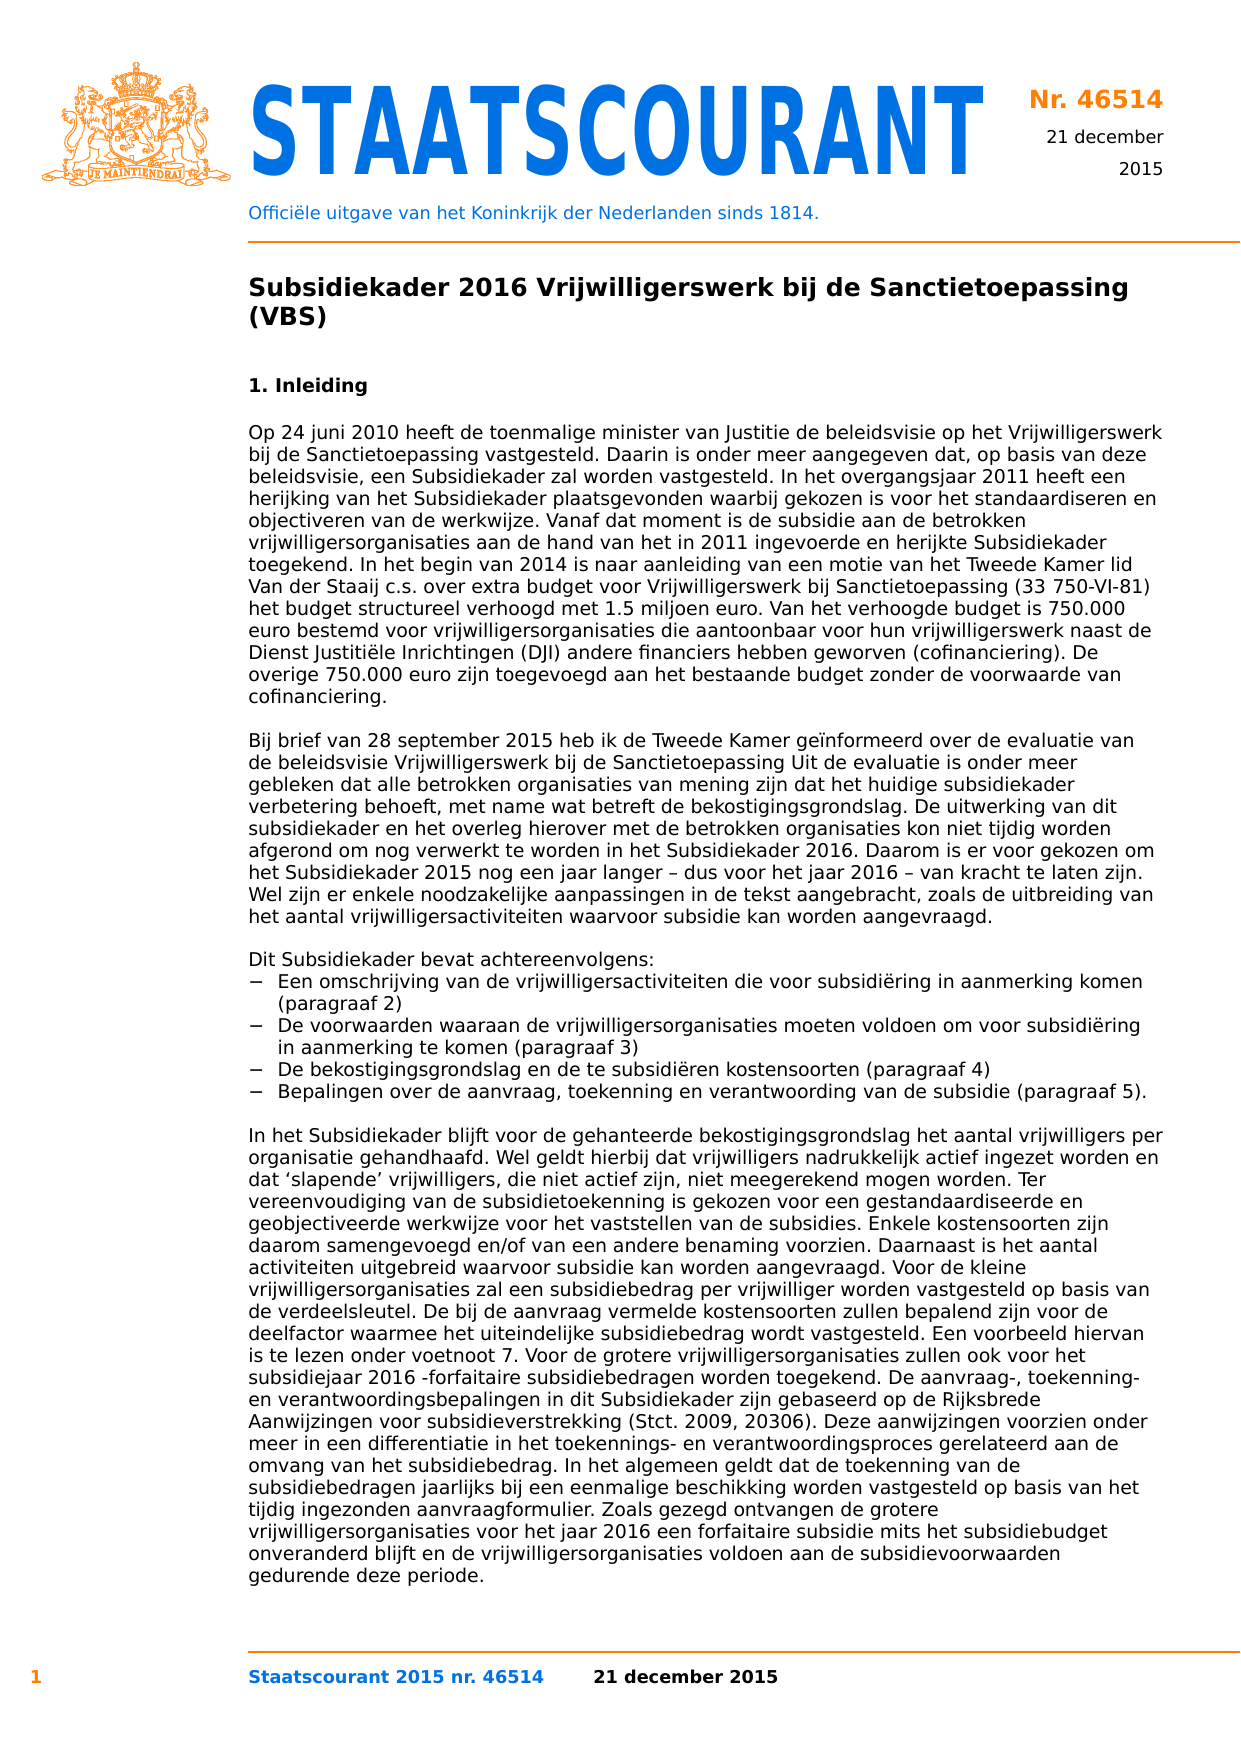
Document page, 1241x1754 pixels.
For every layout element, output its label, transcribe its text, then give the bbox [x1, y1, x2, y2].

text − De bekostigingsgrondslag en de te subsidiëren kostensoorten (paragraaf 4) [248, 1059, 1163, 1081]
subtitle Subsidiekader 2016 Vrijwilligerswerk bij de Sanctietoepassing (VBS) [248, 273, 1163, 331]
table_cell 2015 [998, 153, 1240, 203]
text − De voorwaarden waaraan de vrijwilligersorganisaties moeten voldoen om voor subsidiëring in aanmerking te komen (paragraaf 3) [248, 1015, 1163, 1059]
text − Een omschrijving van de vrijwilligersactiviteiten die voor subsidiëring in aanmerking komen (paragraaf 2) [248, 971, 1163, 1015]
subtitle 1. Inleiding [248, 375, 1163, 397]
text Bij brief van 28 september 2015 heb ik de Tweede Kamer geïnformeerd over de evaluatie van de beleidsvisie Vrijwilligerswerk bij de Sanctietoepassing Uit de evaluatie is onder meer gebleken dat alle betrokken organisaties van mening zijn dat het huidige subsidiekader verbetering behoeft, met name wat betreft de bekostigingsgrondslag. De uitwerking van dit subsidiekader en het overleg hierover met de betrokken organisaties kon niet tijdig worden afgerond om nog verwerkt te worden in het Subsidiekader 2016. Daarom is er voor gekozen om het Subsidiekader 2015 nog een jaar langer – dus voor het jaar 2016 – van kracht te laten zijn. Wel zijn er enkele noodzakelijke aanpassingen in de tekst aangebracht, zoals de uitbreiding van het aantal vrijwilligersactiviteiten waarvoor subsidie kan worden aangevraagd. [248, 730, 1163, 927]
text − Bepalingen over de aanvraag, toekenning en verantwoording van de subsidie (paragraaf 5). [248, 1081, 1163, 1103]
text Op 24 juni 2010 heeft de toenmalige minister van Justitie de beleidsvisie op het Vrijwilligerswerk bij de Sanctietoepassing vastgesteld. Daarin is onder meer aangegeven dat, op basis van deze beleidsvisie, een Subsidiekader zal worden vastgesteld. In het overgangsjaar 2011 heeft een herijking van het Subsidiekader plaatsgevonden waarbij gekozen is voor het standaardiseren en objectiveren van de werkwijze. Vanaf dat moment is de subsidie aan de betrokken vrijwilligersorganisaties aan de hand van het in 2011 ingevoerde en herijkte Subsidiekader toegekend. In het begin van 2014 is naar aanleiding van een motie van het Tweede Kamer lid Van der Staaij c.s. over extra budget voor Vrijwilligerswerk bij Sanctietoepassing (33 750-VI-81) het budget structureel verhoogd met 1.5 miljoen euro. Van het verhoogde budget is 750.000 euro bestemd voor vrijwilligersorganisaties die aantoonbaar voor hun vrijwilligerswerk naast de Dienst Justitiële Inrichtingen (DJI) andere financiers hebben geworven (cofinanciering). De overige 750.000 euro zijn toegevoegd aan het bestaande budget zonder de voorwaarde van cofinanciering. [248, 422, 1163, 708]
text Dit Subsidiekader bevat achtereenvolgens: [248, 949, 1163, 971]
text In het Subsidiekader blijft voor de gehanteerde bekostigingsgrondslag het aantal vrijwilligers per organisatie gehandhaafd. Wel geldt hierbij dat vrijwilligers nadrukkelijk actief ingezet worden en dat ‘slapende’ vrijwilligers, die niet actief zijn, niet meegerekend mogen worden. Ter vereenvoudiging van de subsidietoekenning is gekozen voor een gestandaardiseerde en geobjectiveerde werkwijze voor het vaststellen van de subsidies. Enkele kostensoorten zijn daarom samengevoegd en/of van een andere benaming voorzien. Daarnaast is het aantal activiteiten uitgebreid waarvoor subsidie kan worden aangevraagd. Voor de kleine vrijwilligersorganisaties zal een subsidiebedrag per vrijwilliger worden vastgesteld op basis van de verdeelsleutel. De bij de aanvraag vermelde kostensoorten zullen bepalend zijn voor de deelfactor waarmee het uiteindelijke subsidiebedrag wordt vastgesteld. Een voorbeeld hiervan is te lezen onder voetnoot 7. Voor de grotere vrijwilligersorganisaties zullen ook voor het subsidiejaar 2016 -forfaitaire subsidiebedragen worden toegekend. De aanvraag-, toekenning- en verantwoordingsbepalingen in dit Subsidiekader zijn gebaseerd op de Rijksbrede Aanwijzingen voor subsidieverstrekking (Stct. 2009, 20306). Deze aanwijzingen voorzien onder meer in een differentiatie in het toekennings- en verantwoordingsproces gerelateerd aan de omvang van het subsidiebedrag. In het algemeen geldt dat de toekenning van de subsidiebedragen jaarlijks bij een eenmalige beschikking worden vastgesteld op basis van het tijdig ingezonden aanvraagformulier. Zoals gezegd ontvangen de grotere vrijwilligersorganisaties voor het jaar 2016 een forfaitaire subsidie mits het subsidiebudget onveranderd blijft en de vrijwilligersorganisaties voldoen aan de subsidievoorwaarden gedurende deze periode. [248, 1125, 1163, 1587]
table_header STAATSCOURANT [248, 62, 998, 203]
table_cell Officiële uitgave van het Koninkrijk der Nederlanden sinds 1814. [248, 203, 1240, 241]
picture [41, 62, 231, 186]
table_header Nr. 46514 [998, 62, 1240, 121]
table_cell 21 december [998, 121, 1240, 153]
table_header [25, 62, 248, 241]
